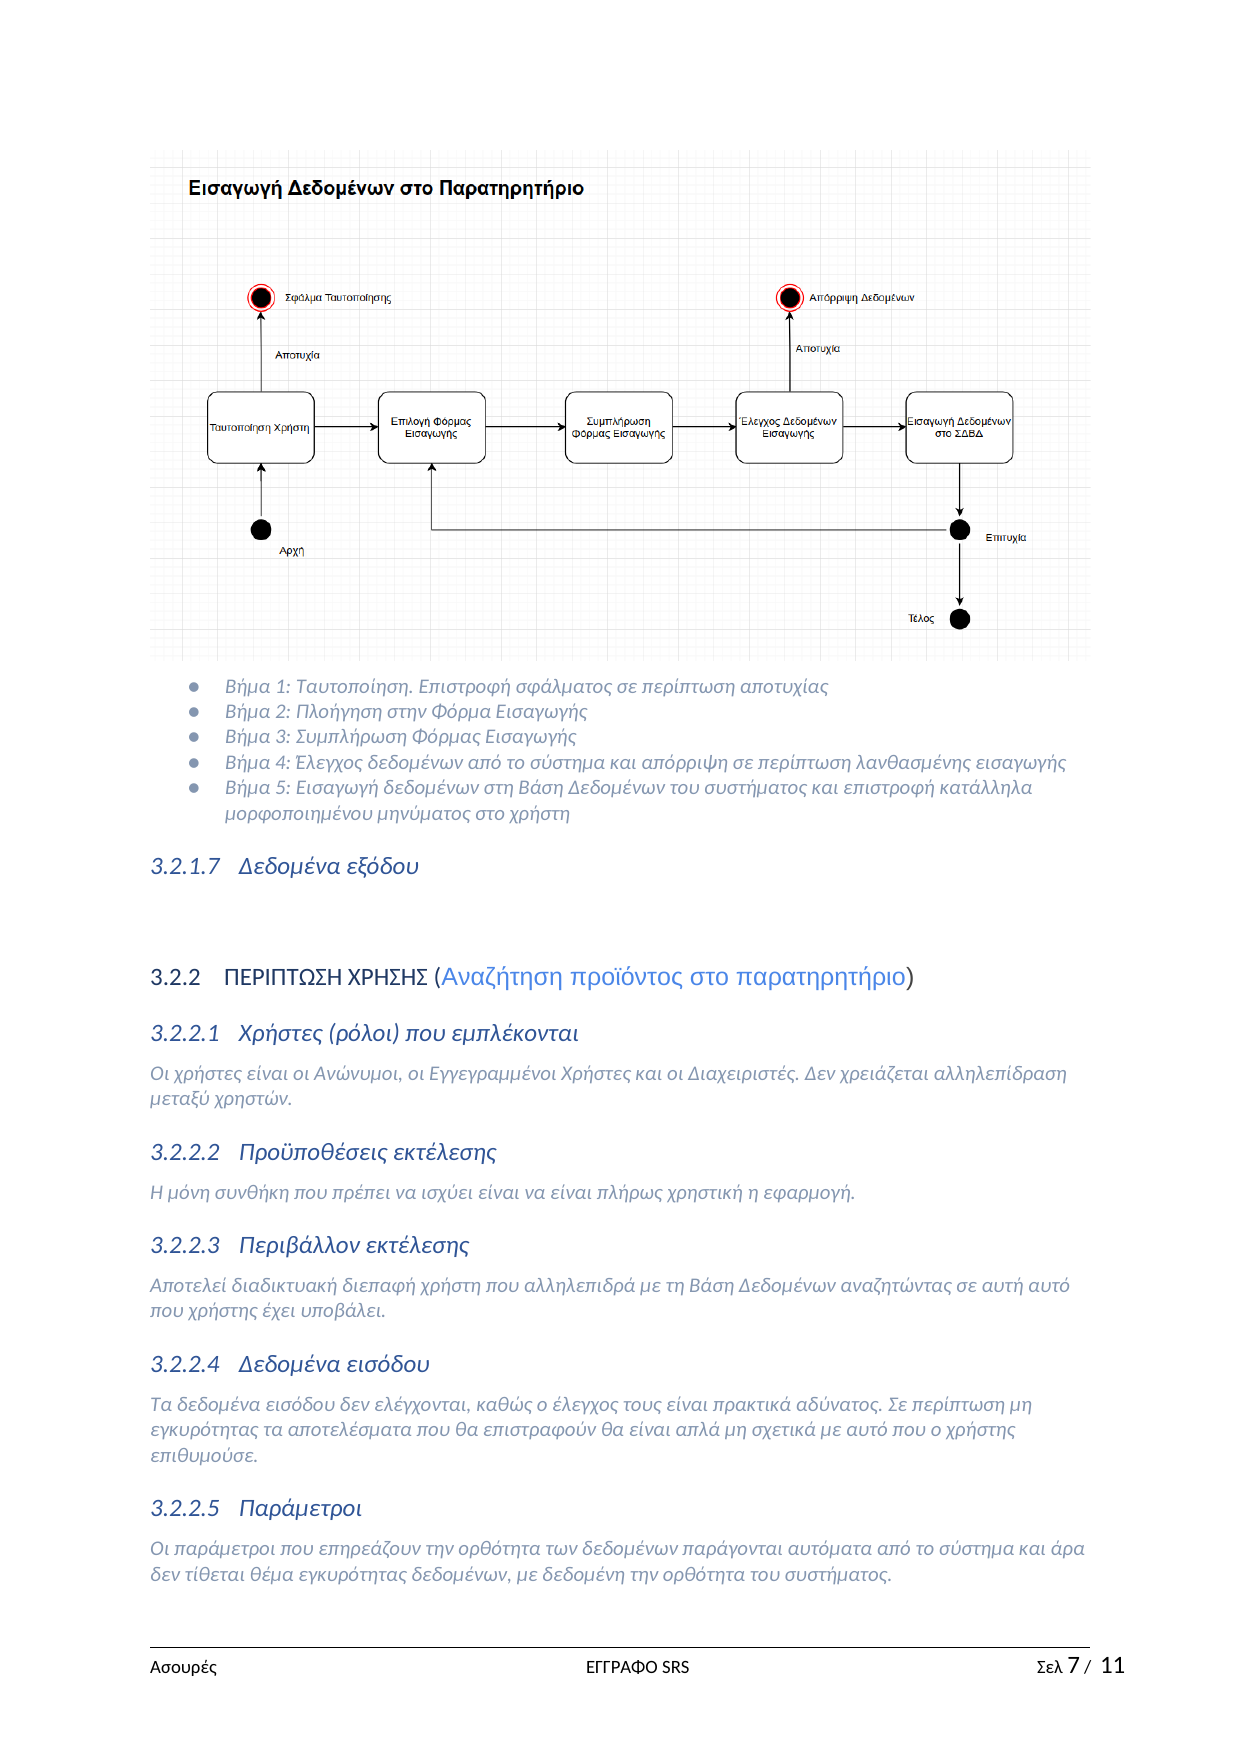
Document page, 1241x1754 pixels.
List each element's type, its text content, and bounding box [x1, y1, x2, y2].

subtitle 3.2.2.2 Προϋποθέσεις εκτέλεσης [150, 1136, 1090, 1166]
text Τα δεδομένα εισόδου δεν ελέγχονται, καθώς ο έλεγχος τους είναι πρακτικά αδύνατος. Σε περίπτωση μη εγκυρότητας τα αποτελέσματα που θα επιστραφούν θα είναι απλά μη σχετικά με αυτό που ο χρήστης επιθυμούσε. [150, 1391, 1090, 1467]
text Αποτελεί διαδικτυακή διεπαφή χρήστη που αλληλεπιδρά με τη Βάση Δεδομένων αναζητώντας σε αυτή αυτό που χρήστης έχει υποβάλει. [150, 1272, 1090, 1323]
subtitle 3.2.2.3 Περιβάλλον εκτέλεσης [150, 1229, 1090, 1260]
text Οι παράμετροι που επηρεάζουν την ορθότητα των δεδομένων παράγονται αυτόματα από το σύστημα και άρα δεν τίθεται θέμα εγκυρότητας δεδομένων, με δεδομένη την ορθότητα του συστήματος. [150, 1535, 1090, 1586]
list Βήμα 4: Έλεγχος δεδομένων από το σύστημα και απόρριψη σε περίπτωση λανθασμένης εισαγωγής [187, 749, 1090, 774]
subtitle 3.2.2.5 Παράμετροι [150, 1492, 1090, 1523]
list Βήμα 5: Εισαγωγή δεδομένων στη Βάση Δεδομένων του συστήματος και επιστροφή κατάλληλα μορφοποιημένου μηνύματος στο χρήστη [187, 774, 1090, 825]
list Βήμα 3: Συμπλήρωση Φόρμας Εισαγωγής [187, 724, 1090, 749]
text Η μόνη συνθήκη που πρέπει να ισχύει είναι να είναι πλήρως χρηστική η εφαρμογή. [150, 1179, 1090, 1204]
subtitle 3.2.2.1 Χρήστες (ρόλοι) που εμπλέκονται [150, 1017, 1090, 1047]
list Βήμα 1: Ταυτοποίηση. Επιστροφή σφάλματος σε περίπτωση αποτυχίας [187, 673, 1090, 698]
list Βήμα 2: Πλοήγηση στην Φόρμα Εισαγωγής [187, 698, 1090, 724]
subtitle 3.2.2.4 Δεδομένα εισόδου [150, 1348, 1090, 1379]
picture [150, 150, 1091, 661]
subtitle 3.2.1.7 Δεδομένα εξόδου [150, 850, 1090, 881]
subtitle 3.2.2 ΠΕΡΙΠΤΩΣΗ ΧΡΗΣΗΣ (Αναζήτηση προϊόντος στο παρατηρητήριο) [150, 961, 1090, 992]
text Οι χρήστες είναι οι Ανώνυμοι, οι Εγγεγραμμένοι Χρήστες και οι Διαχειριστές. Δεν χρειάζεται αλληλεπίδραση μεταξύ χρηστών. [150, 1060, 1090, 1111]
